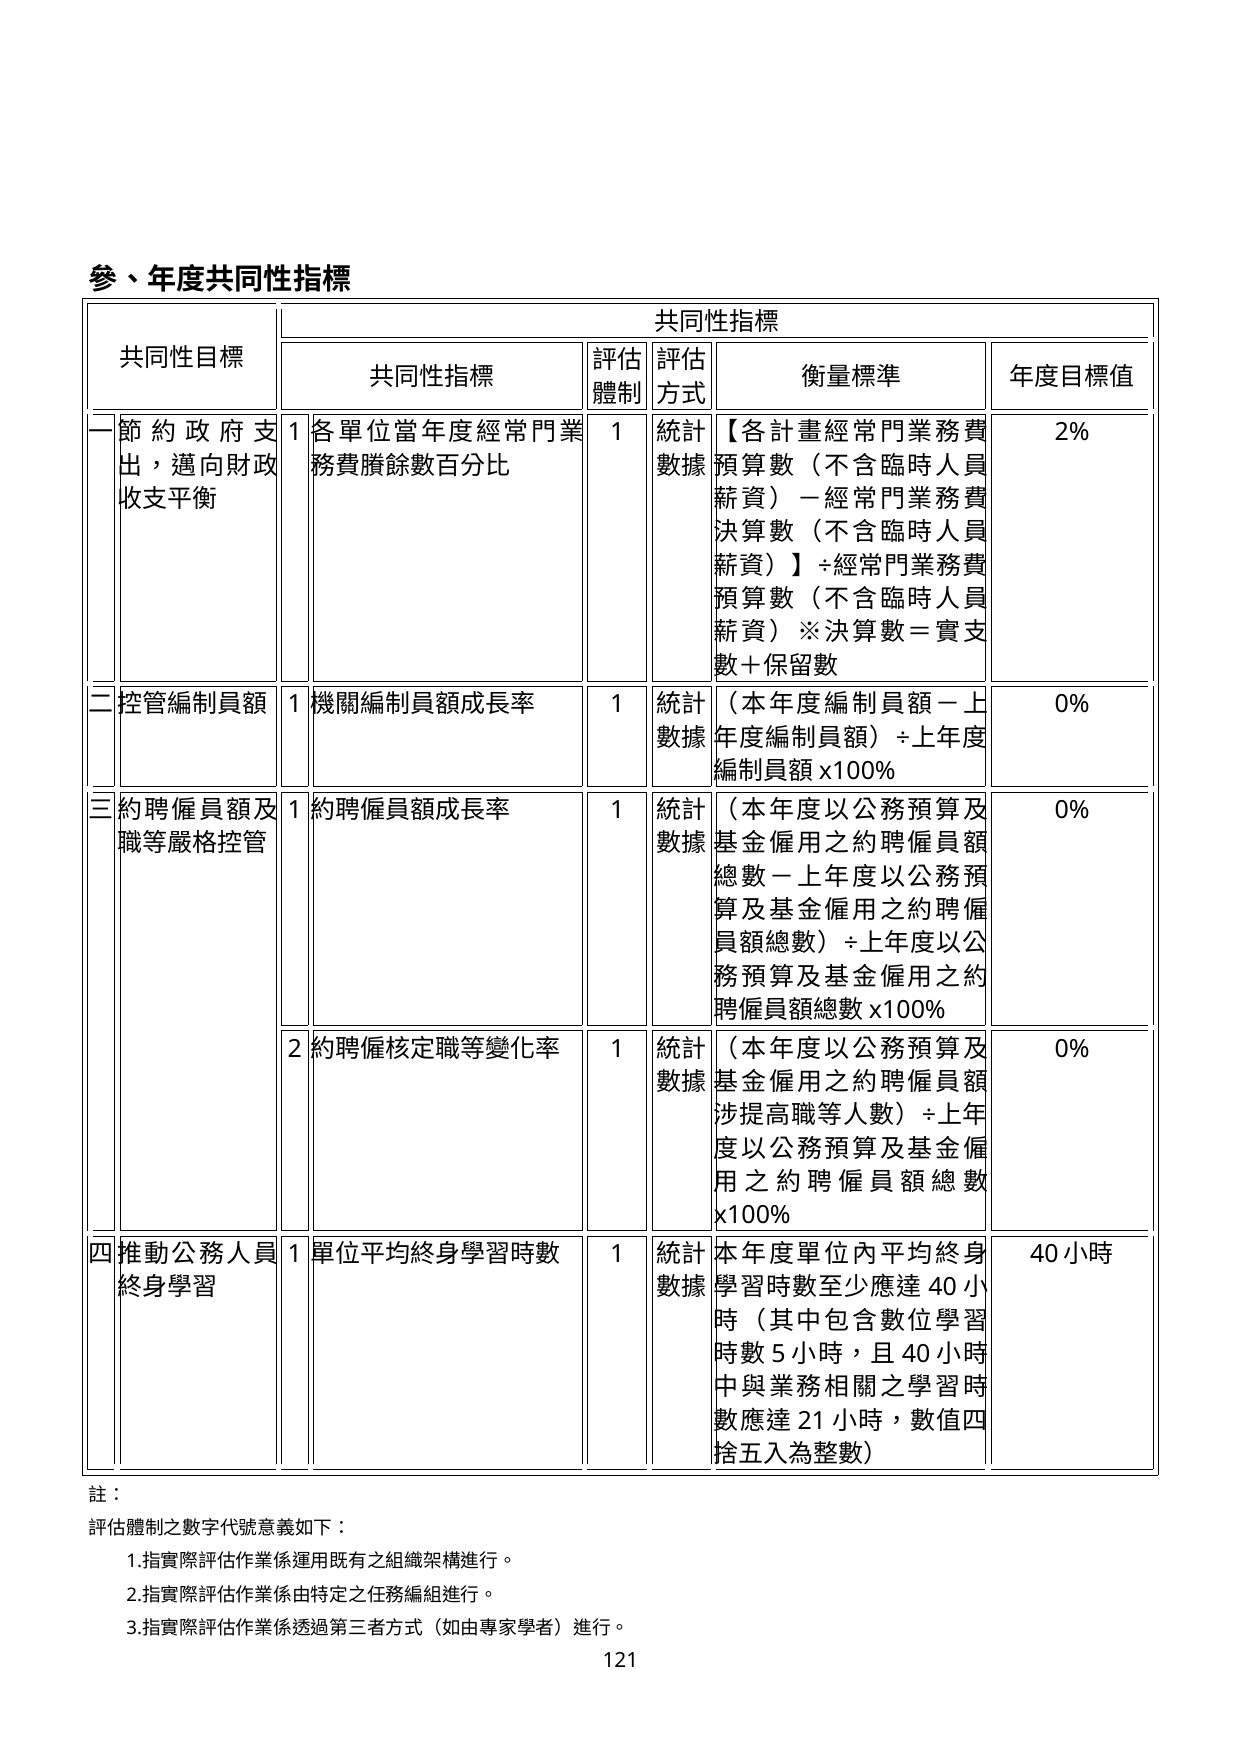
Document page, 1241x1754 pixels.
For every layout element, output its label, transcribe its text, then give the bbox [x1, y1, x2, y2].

table_cell 各單位當年度經常門業務費賸餘數百分比 [311, 409, 585, 681]
table_cell 1 [585, 1025, 649, 1230]
table_cell 三 [85, 786, 117, 1230]
table_cell 1 [585, 1230, 649, 1469]
table_cell 統計數據 [649, 409, 714, 681]
table_cell 約聘僱員額及職等嚴格控管 [117, 786, 278, 1230]
table_cell 評估 方式 [649, 338, 714, 409]
table_cell 四 [85, 1230, 117, 1469]
table_cell 本年度單位內平均終身學習時數至少應達40小時（其中包含數位學習時數5小時，且40小時中與業務相關之學習時數應達21小時，數值四捨五入為整數） [714, 1230, 988, 1469]
text 3.指實際評估作業係透過第三者方式（如由專家學者）進行。 [89, 1608, 1152, 1641]
table_cell 一 [85, 409, 117, 681]
table_cell 統計數據 [649, 681, 714, 786]
table_cell 統計數據 [649, 1025, 714, 1230]
table_cell 0% [988, 681, 1156, 786]
table_cell 單位平均終身學習時數 [311, 1230, 585, 1469]
table_cell 1 [278, 1230, 311, 1469]
text 評估體制之數字代號意義如下： [89, 1508, 1152, 1541]
table_cell 推動公務人員終身學習 [117, 1230, 278, 1469]
table_cell 統計數據 [649, 1230, 714, 1469]
table_cell 1 [278, 681, 311, 786]
table_cell 1 [278, 409, 311, 681]
text 2.指實際評估作業係由特定之任務編組進行。 [89, 1574, 1152, 1608]
table_cell 共同性指標 [278, 337, 585, 409]
table_cell 約聘僱員額成長率 [311, 786, 585, 1025]
table_cell 約聘僱核定職等變化率 [311, 1025, 585, 1230]
table_cell 機關編制員額成長率 [311, 681, 585, 786]
table_cell 衡量標準 [714, 338, 988, 409]
text 1.指實際評估作業係運用既有之組織架構進行。 [89, 1541, 1152, 1574]
table_cell 0% [988, 786, 1156, 1025]
table_cell 年度目標值 [988, 337, 1156, 409]
table_cell 【各計畫經常門業務費預算數（不含臨時人員薪資）－經常門業務費決算數（不含臨時人員薪資）】÷經常門業務費預算數（不含臨時人員薪資）※決算數＝實支數＋保留數 [714, 409, 988, 681]
table_cell 2% [988, 409, 1156, 681]
text 註： [89, 1476, 1152, 1508]
table_cell 節約政府支出，邁向財政收支平衡 [117, 409, 278, 681]
table_cell 評估 體制 [585, 338, 649, 409]
text 參、年度共同性指標 [89, 256, 1152, 298]
table_cell （本年度以公務預算及基金僱用之約聘僱員額總數－上年度以公務預算及基金僱用之約聘僱員額總數）÷上年度以公務預算及基金僱用之約聘僱員額總數x100% [714, 786, 988, 1025]
table_cell （本年度以公務預算及基金僱用之約聘僱員額涉提高職等人數）÷上年度以公務預算及基金僱用之約聘僱員額總數x100% [714, 1025, 988, 1230]
table_cell （本年度編制員額－上年度編制員額）÷上年度編制員額x100% [714, 681, 988, 786]
table_cell 統計數據 [649, 786, 714, 1025]
table_header 共同性指標 [278, 299, 1156, 337]
table_cell 1 [585, 409, 649, 681]
table_cell 1 [585, 786, 649, 1025]
table_cell 1 [278, 786, 311, 1025]
table_cell 控管編制員額 [117, 681, 278, 786]
table_cell 2 [278, 1025, 311, 1230]
table_cell 0% [988, 1025, 1156, 1230]
table_header 共同性目標 [85, 299, 278, 409]
table_cell 1 [585, 681, 649, 786]
table_cell 二 [85, 681, 117, 786]
table_cell 40小時 [988, 1230, 1156, 1469]
